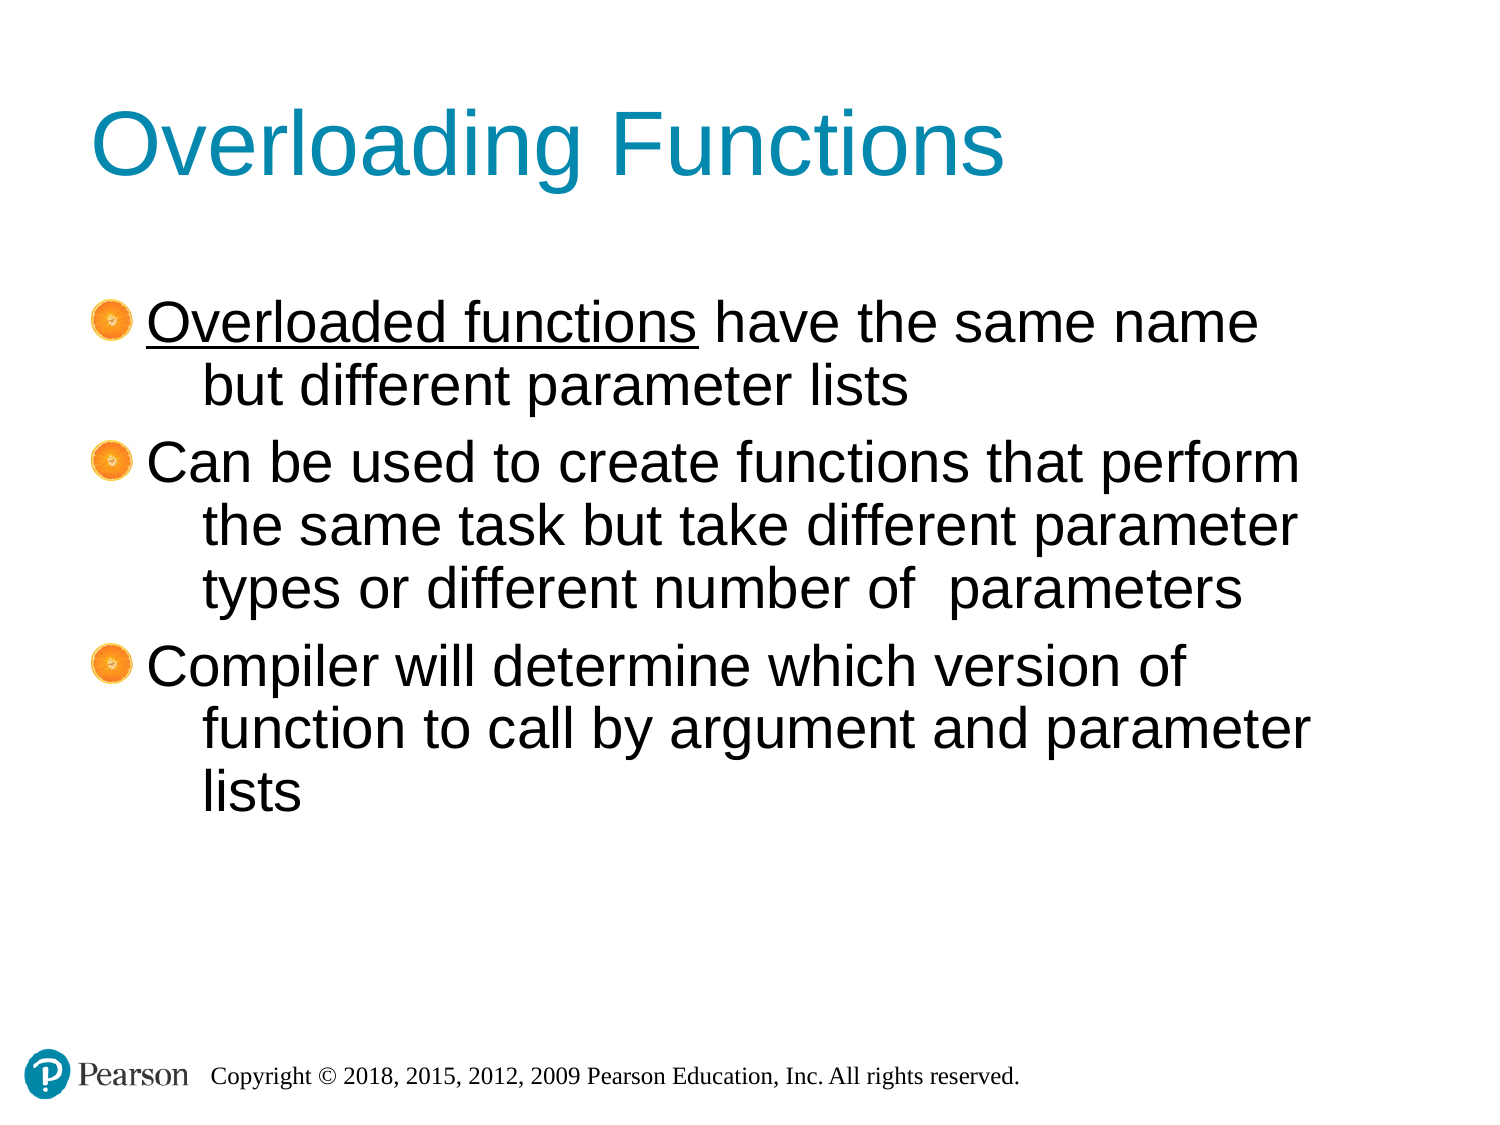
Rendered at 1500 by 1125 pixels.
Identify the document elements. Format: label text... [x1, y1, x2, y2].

title Overloading Functions [75, 45, 1426, 233]
list Overloaded functions have the same name but different parameter lists Can be used to create functions that perform the same task but take different parameter types or different number of parameters Compiler will determine which version of function to call by argument and parameter lists [75, 284, 1362, 922]
